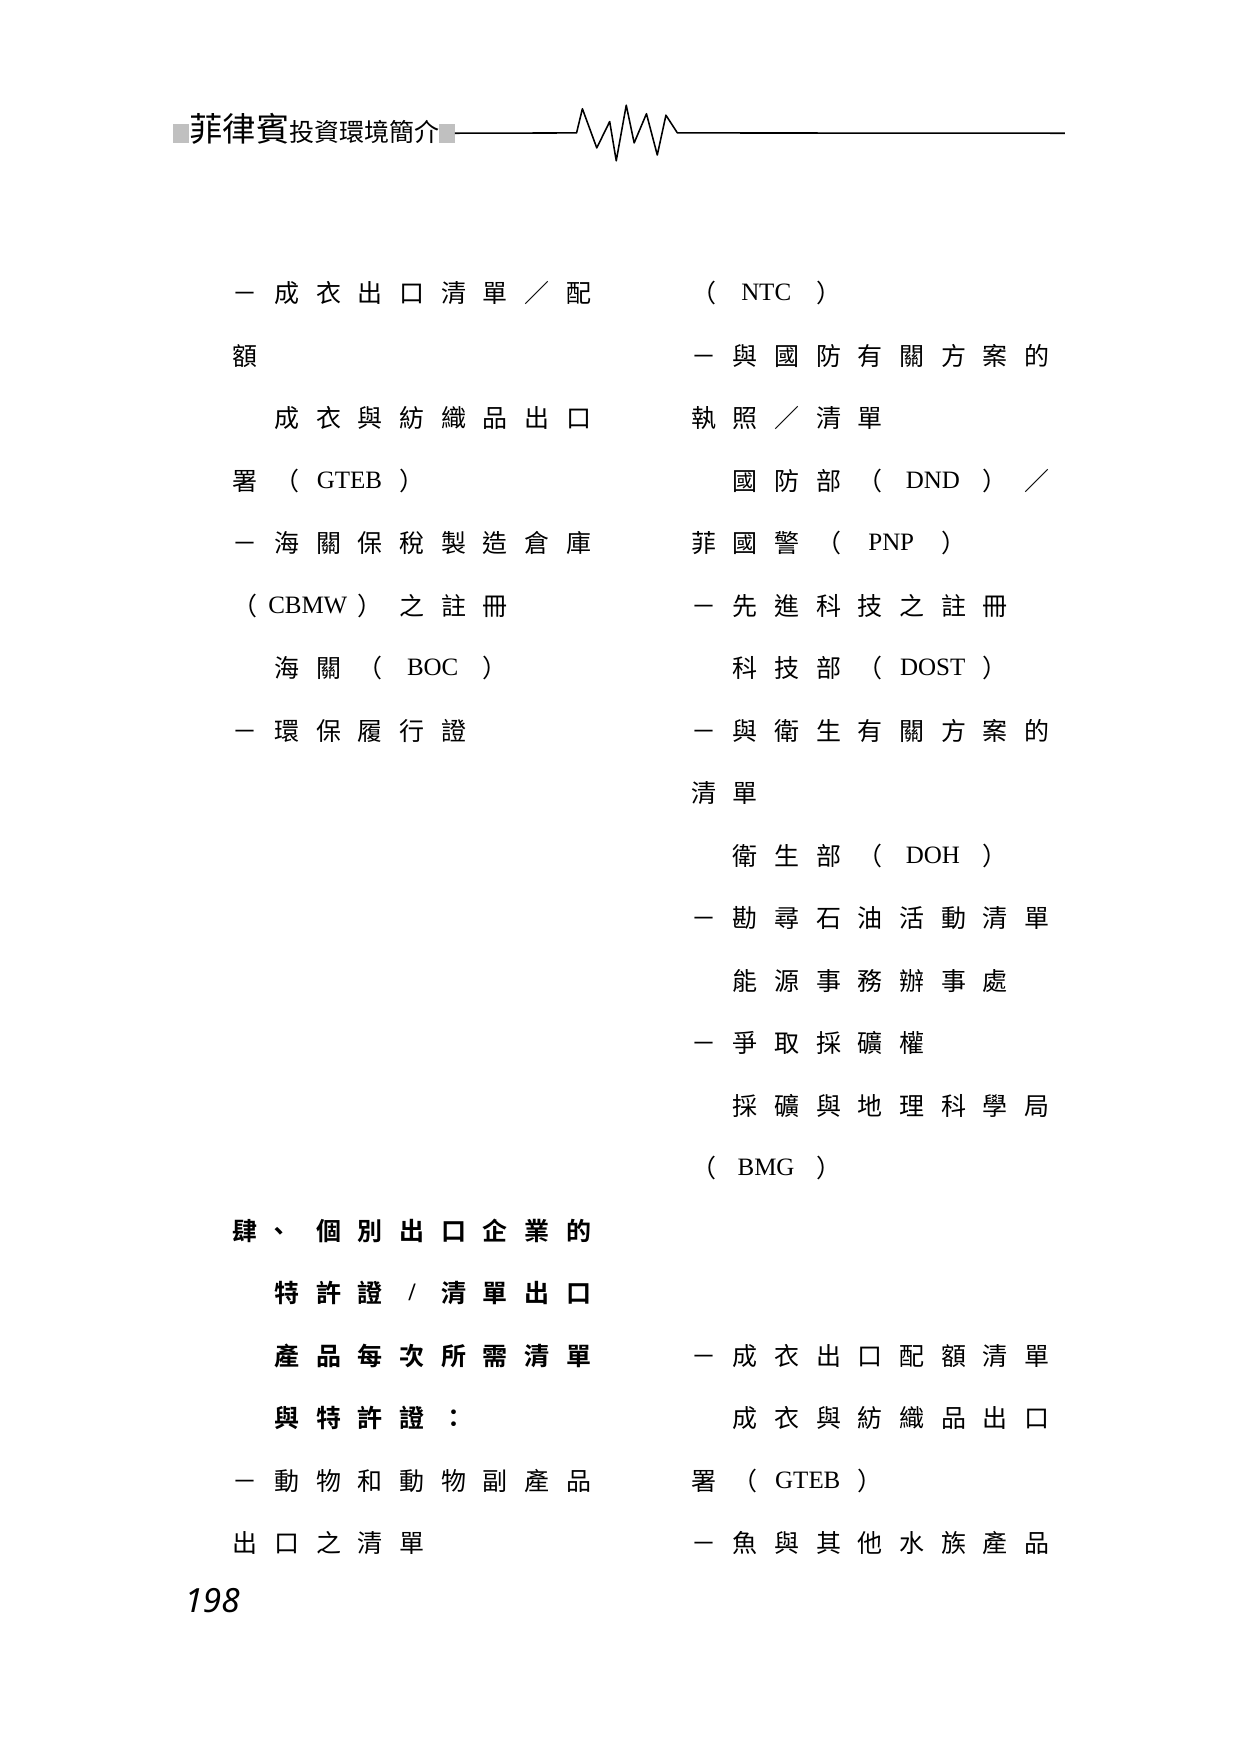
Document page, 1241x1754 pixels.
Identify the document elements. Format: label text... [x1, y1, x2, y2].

table_cell 肆、個別出口企業的特許證/清單出口產品每次所需清單與特許證： －動物和動物副產品出口之清單 [183, 1188, 624, 1563]
table_header （NTC） －與國防有關方案的執照／清單 國防部（DND）／菲國警（PNP） －先進科技之註冊 科技部（DOST） －與衛生有關方案的清單 衛生部（DOH） －勘尋石油活動清單 能源事務辦事處 －爭取採礦權 採礦與地理科學局（BMG） [624, 250, 1074, 1188]
table_cell －成衣出口配額清單 成衣與紡織品出口署（GTEB） －魚與其他水族產品 [624, 1188, 1074, 1563]
table_header －成衣出口清單／配額 成衣與紡織品出口署（GTEB） －海關保稅製造倉庫（CBMW）之註冊 海關（BOC） －環保履行證 [183, 250, 624, 1188]
